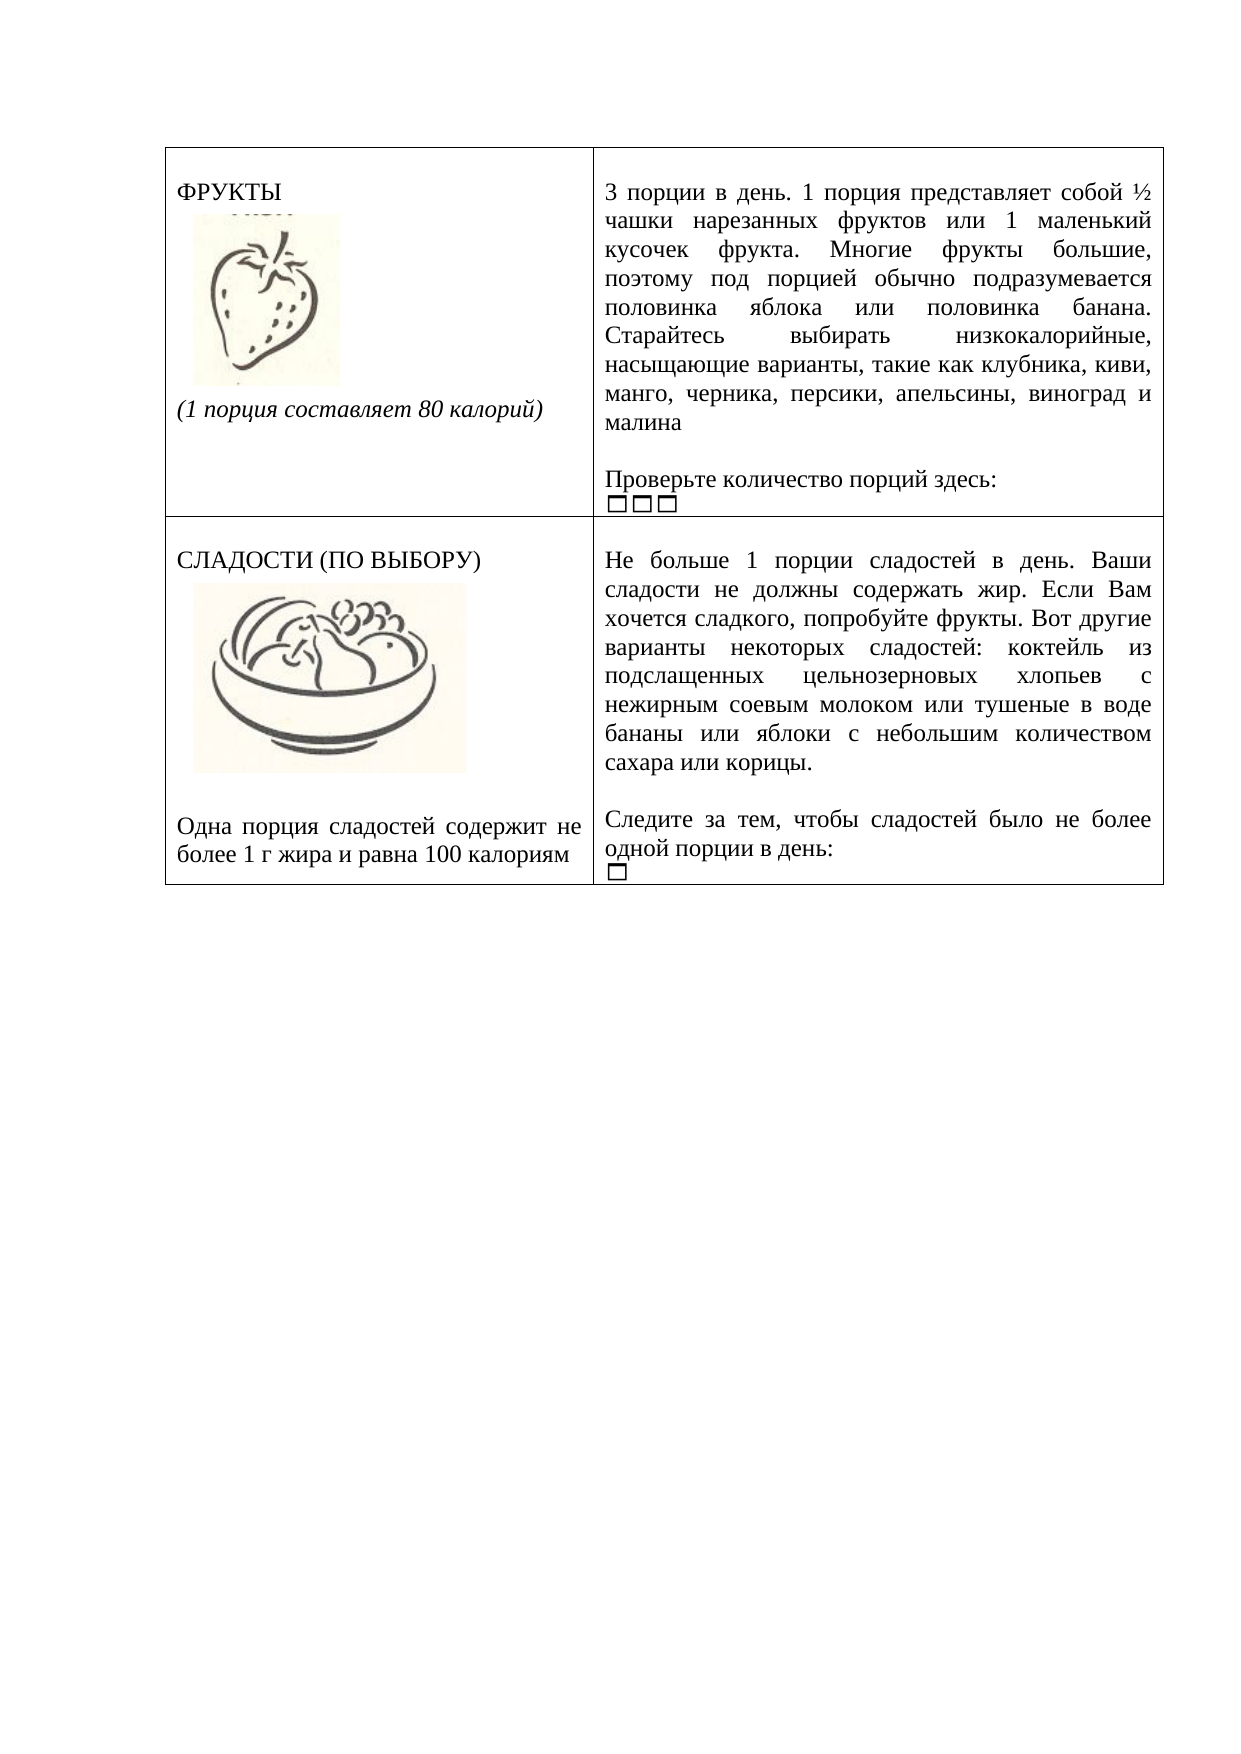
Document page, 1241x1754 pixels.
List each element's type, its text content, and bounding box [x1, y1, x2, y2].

picture [193, 583, 467, 773]
table_cell СЛАДОСТИ (ПО ВЫБОРУ) Одна порция сладостей содержит не более 1 г жира и равна 100 калориям [166, 517, 593, 884]
table_cell 3 порции в день. 1 порция представляет собой ½ чашки нарезанных фруктов или 1 маленький кусочек фрукта. Многие фрукты большие, поэтому под порцией обычно подразумевается половинка яблока или половинка банана. Старайтесь выбирать низкокалорийные, насыщающие варианты, такие как клубника, киви, манго, черника, персики, апельсины, виноград и малина Проверьте количество порций здесь: 111 [594, 148, 1163, 516]
table_cell ФРУКТЫ (1 порция составляет 80 калорий) [166, 148, 593, 516]
picture [193, 214, 340, 386]
table_cell Не больше 1 порции сладостей в день. Ваши сладости не должны содержать жир. Если Вам хочется сладкого, попробуйте фрукты. Вот другие варианты некоторых сладостей: коктейль из подслащенных цельнозерновых хлопьев с нежирным соевым молоком или тушеные в воде бананы или яблоки с небольшим количеством сахара или корицы. Следите за тем, чтобы сладостей было не более одной порции в день: 1 [594, 517, 1163, 884]
